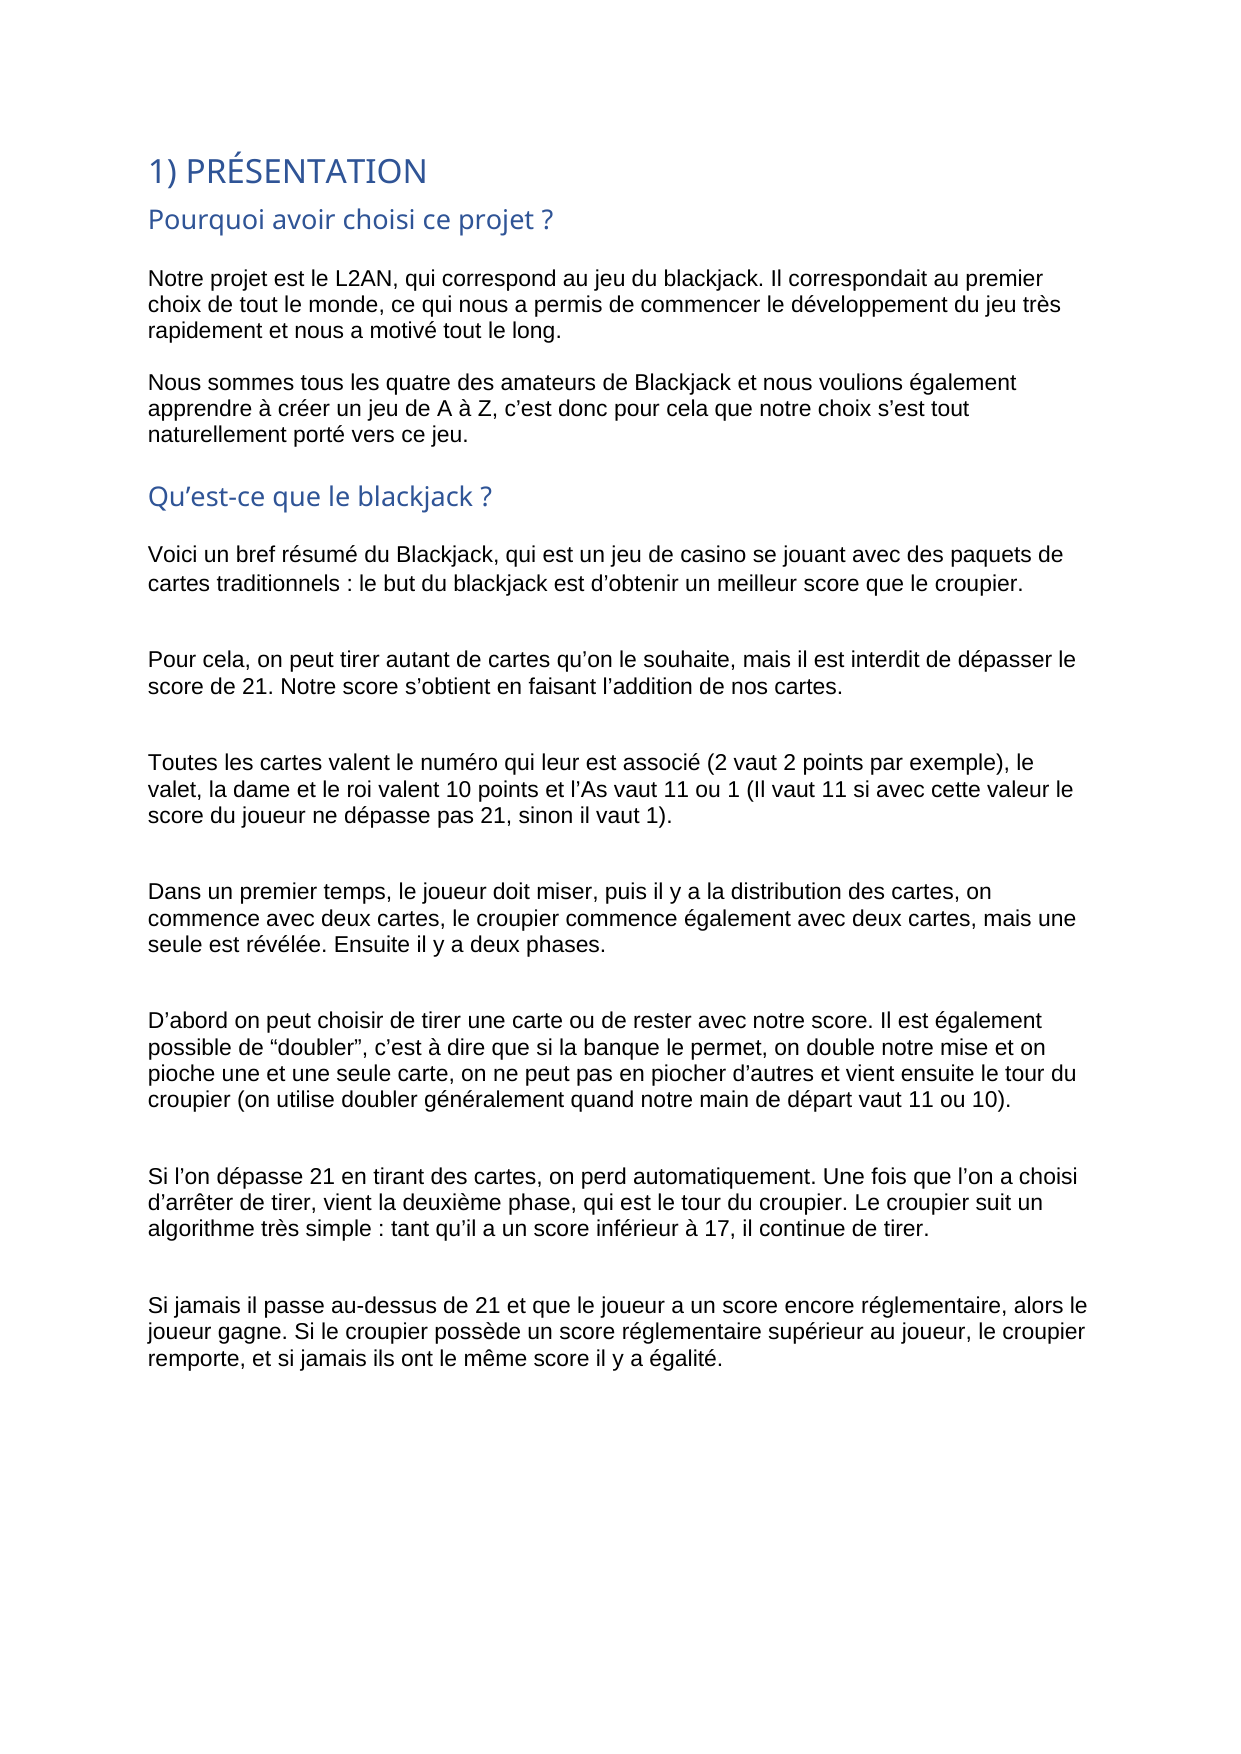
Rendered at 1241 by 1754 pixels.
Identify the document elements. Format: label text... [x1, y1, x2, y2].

subtitle Qu’est-ce que le blackjack ? [148, 477, 1093, 514]
subtitle 1) PRÉSENTATION [148, 148, 1093, 193]
text Si l’on dépasse 21 en tirant des cartes, on perd automatiquement. Une fois que l’on a choisi d’arrêter de tirer, vient la deuxième phase, qui est le tour du croupier. Le croupier suit un algorithme très simple : tant qu’il a un score inférieur à 17, il continue de tirer. [148, 1163, 1093, 1242]
subtitle Pourquoi avoir choisi ce projet ? [148, 200, 1093, 237]
text D’abord on peut choisir de tirer une carte ou de rester avec notre score. Il est également possible de “doubler”, c’est à dire que si la banque le permet, on double notre mise et on pioche une et une seule carte, on ne peut pas en piocher d’autres et vient ensuite le tour du croupier (on utilise doubler généralement quand notre main de départ vaut 11 ou 10). [148, 1007, 1093, 1113]
text Voici un bref résumé du Blackjack, qui est un jeu de casino se jouant avec des paquets de cartes traditionnels : le but du blackjack est d’obtenir un meilleur score que le croupier. [148, 541, 1093, 596]
text Si jamais il passe au-dessus de 21 et que le joueur a un score encore réglementaire, alors le joueur gagne. Si le croupier possède un score réglementaire supérieur au joueur, le croupier remporte, et si jamais ils ont le même score il y a égalité. [148, 1292, 1093, 1371]
text Nous sommes tous les quatre des amateurs de Blackjack et nous voulions également apprendre à créer un jeu de A à Z, c’est donc pour cela que notre choix s’est tout naturellement porté vers ce jeu. [148, 369, 1093, 448]
text Dans un premier temps, le joueur doit miser, puis il y a la distribution des cartes, on commence avec deux cartes, le croupier commence également avec deux cartes, mais une seule est révélée. Ensuite il y a deux phases. [148, 878, 1093, 957]
text Notre projet est le L2AN, qui correspond au jeu du blackjack. Il correspondait au premier choix de tout le monde, ce qui nous a permis de commencer le développement du jeu très rapidement et nous a motivé tout le long. [148, 265, 1093, 344]
text Pour cela, on peut tirer autant de cartes qu’on le souhaite, mais il est interdit de dépasser le score de 21. Notre score s’obtient en faisant l’addition de nos cartes. [148, 646, 1093, 699]
text Toutes les cartes valent le numéro qui leur est associé (2 vaut 2 points par exemple), le valet, la dame et le roi valent 10 points et l’As vaut 11 ou 1 (Il vaut 11 si avec cette valeur le score du joueur ne dépasse pas 21, sinon il vaut 1). [148, 749, 1093, 828]
